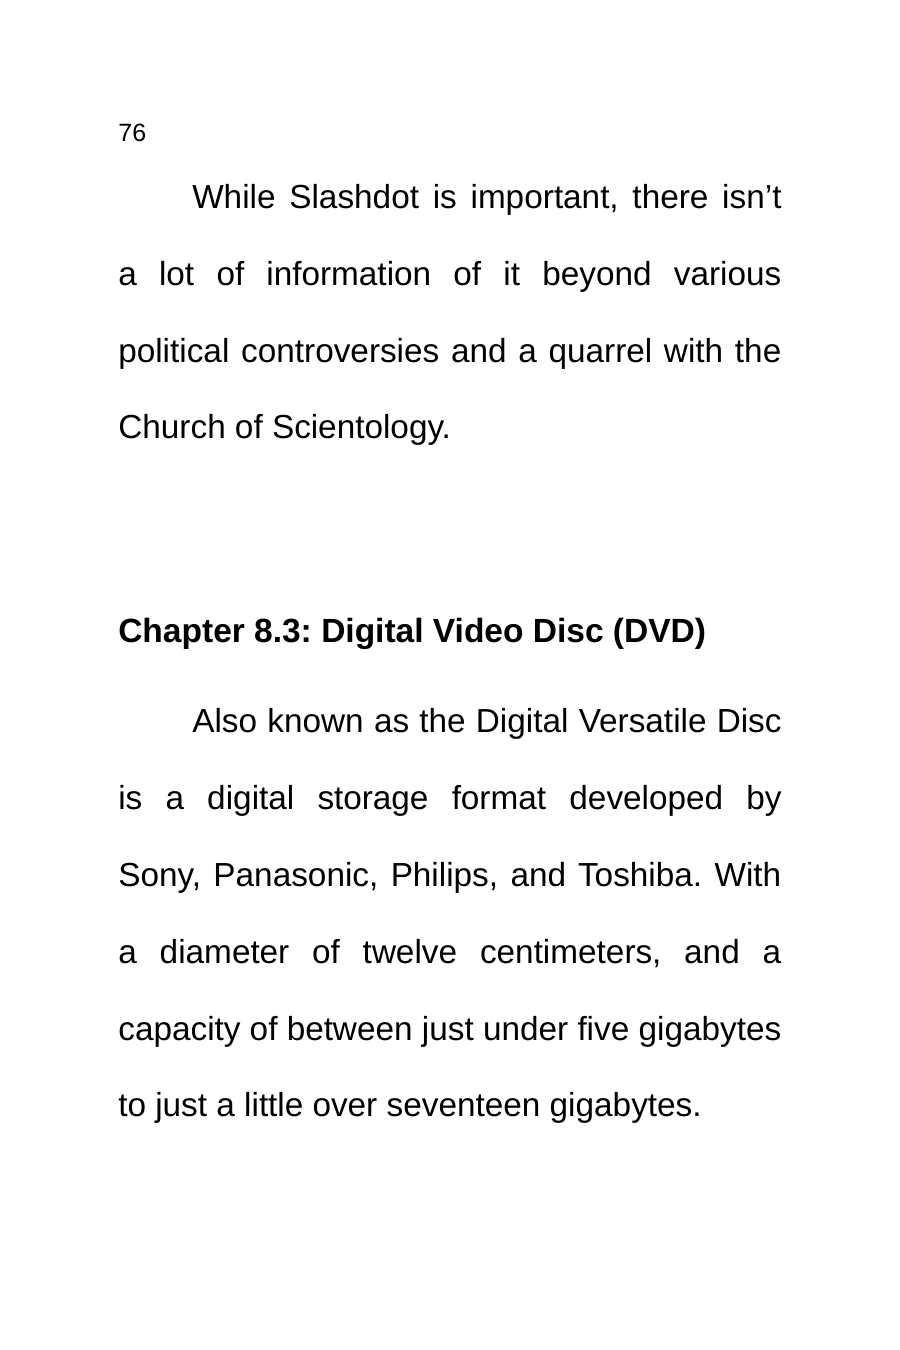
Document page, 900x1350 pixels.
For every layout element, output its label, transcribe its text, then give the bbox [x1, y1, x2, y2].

text Also known as the Digital Versatile Disc is a digital storage format developed by Sony, Panasonic, Philips, and Toshiba. With a diameter of twelve centimeters, and a capacity of between just under five gigabytes to just a little over seventeen gigabytes. [118, 701, 782, 1124]
text While Slashdot is important, there isn’t a lot of information of it beyond various political controversies and a quarrel with the Church of Scientology. [118, 177, 782, 446]
subtitle Chapter 8.3: Digital Video Disc (DVD) [118, 611, 782, 650]
